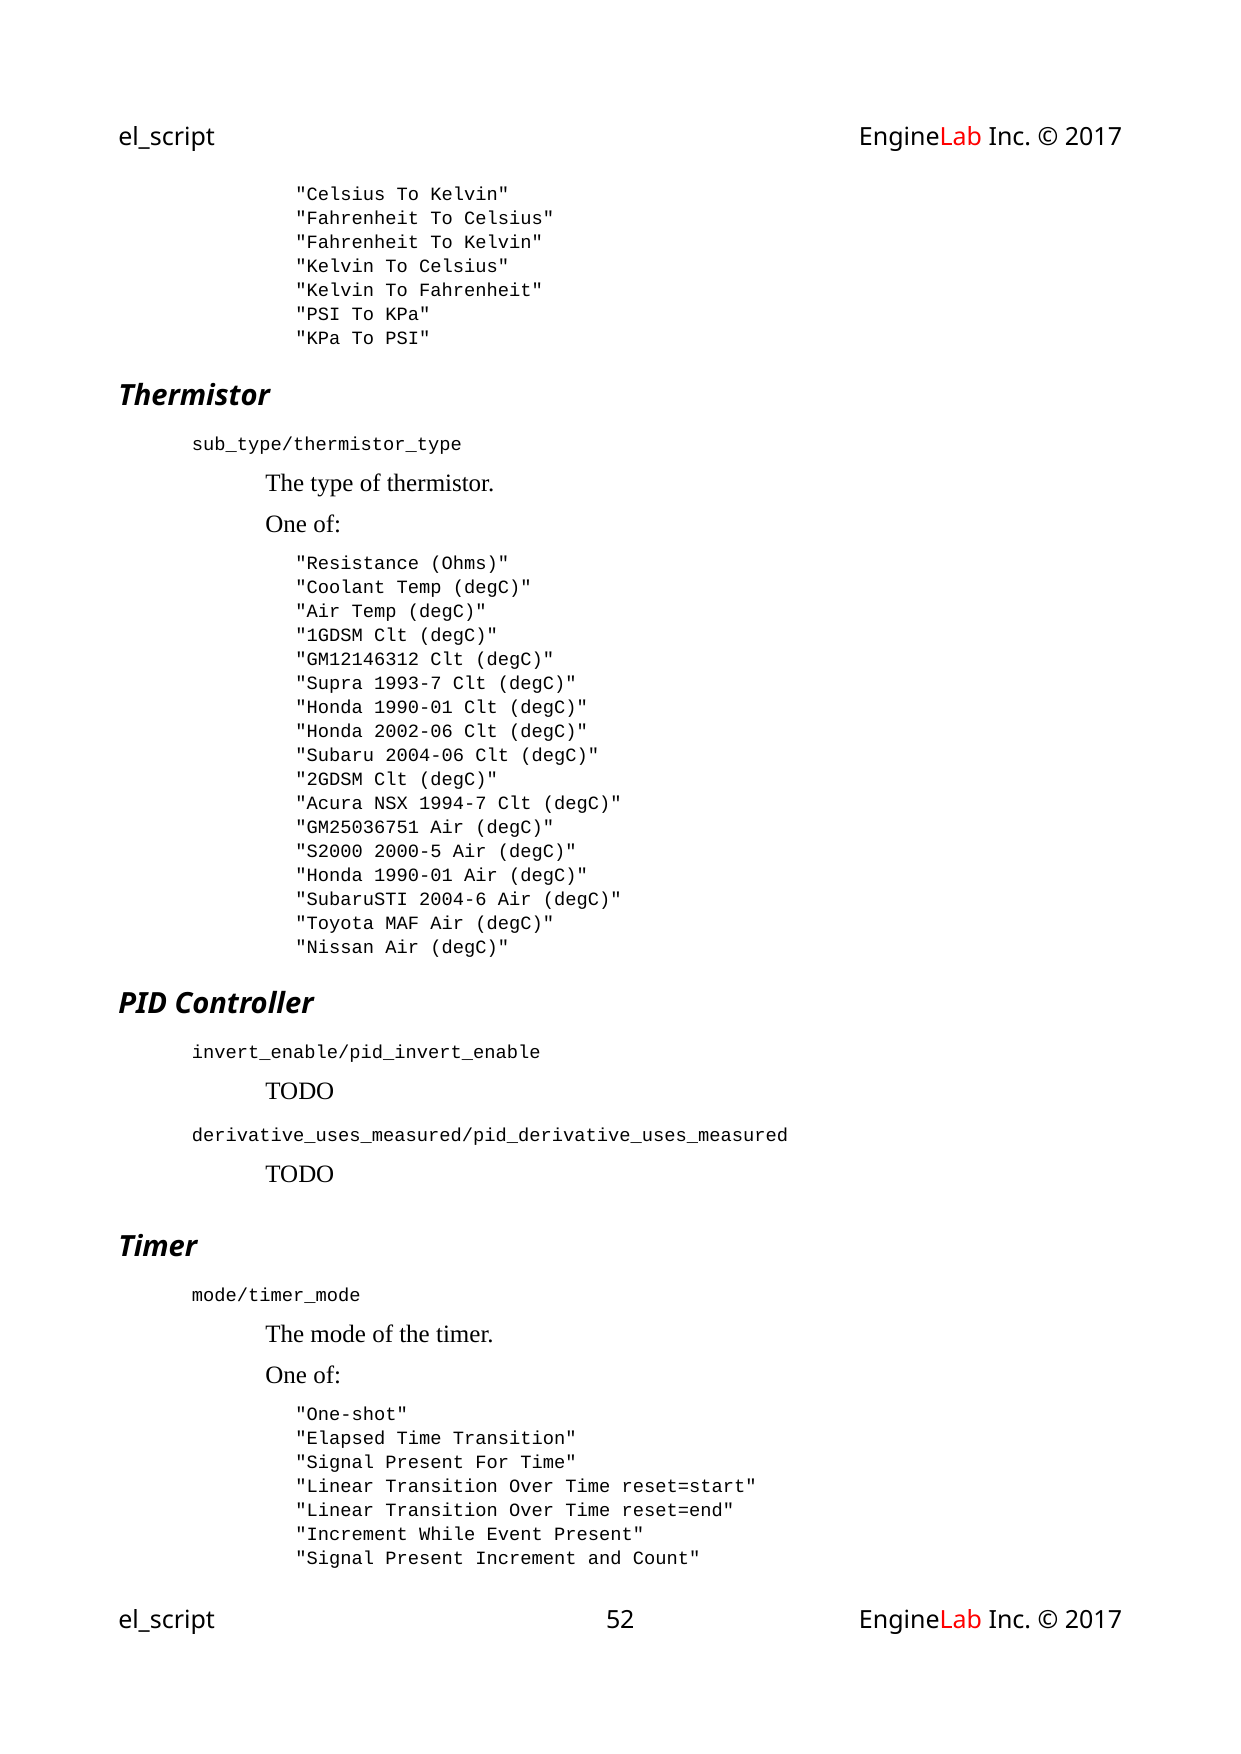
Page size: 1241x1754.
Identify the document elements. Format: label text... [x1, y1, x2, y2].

subtitle Thermistor [118, 374, 1122, 414]
text "1GDSM Clt (degC)" [148, 622, 1122, 646]
text "Kelvin To Fahrenheit" [148, 277, 1122, 301]
text One of: [118, 1360, 1122, 1389]
text sub_type/thermistor_type [118, 427, 1122, 456]
text "Signal Present For Time" [148, 1449, 1122, 1473]
text "Elapsed Time Transition" [148, 1426, 1122, 1449]
text "Kelvin To Celsius" [148, 253, 1122, 277]
text "Celsius To Kelvin" [148, 182, 1122, 206]
text "GM12146312 Clt (degC)" [148, 646, 1122, 670]
text The mode of the timer. [118, 1319, 1122, 1348]
text "PSI To KPa" [148, 301, 1122, 325]
text "Honda 1990-01 Clt (degC)" [148, 694, 1122, 718]
text "Signal Present Increment and Count" [148, 1545, 1122, 1569]
text derivative_uses_measured/pid_derivative_uses_measured [118, 1118, 1122, 1147]
text TODO [118, 1159, 1122, 1188]
text "Nissan Air (degC)" [148, 934, 1122, 958]
text "Honda 1990-01 Air (degC)" [148, 862, 1122, 886]
text "Subaru 2004-06 Clt (degC)" [148, 742, 1122, 766]
text One of: [118, 509, 1122, 538]
text "S2000 2000-5 Air (degC)" [148, 838, 1122, 862]
text "Fahrenheit To Kelvin" [148, 229, 1122, 253]
text invert_enable/pid_invert_enable [118, 1035, 1122, 1064]
text "Resistance (Ohms)" [148, 551, 1122, 574]
text "Linear Transition Over Time reset=start" [148, 1473, 1122, 1497]
text "One-shot" [148, 1402, 1122, 1426]
text "Acura NSX 1994-7 Clt (degC)" [148, 790, 1122, 814]
text "GM25036751 Air (degC)" [148, 814, 1122, 838]
text "Fahrenheit To Celsius" [148, 206, 1122, 229]
text "Supra 1993-7 Clt (degC)" [148, 670, 1122, 694]
subtitle Timer [118, 1225, 1122, 1265]
text "2GDSM Clt (degC)" [148, 766, 1122, 790]
text "Air Temp (degC)" [148, 598, 1122, 622]
text "Toyota MAF Air (degC)" [148, 910, 1122, 934]
text "KPa To PSI" [148, 325, 1122, 349]
text TODO [118, 1076, 1122, 1105]
subtitle PID Controller [118, 983, 1122, 1022]
text "SubaruSTI 2004-6 Air (degC)" [148, 886, 1122, 910]
text "Honda 2002-06 Clt (degC)" [148, 718, 1122, 742]
text "Increment While Event Present" [148, 1521, 1122, 1545]
text mode/timer_mode [118, 1278, 1122, 1307]
text The type of thermistor. [118, 468, 1122, 497]
text "Coolant Temp (degC)" [148, 574, 1122, 598]
text "Linear Transition Over Time reset=end" [148, 1497, 1122, 1521]
